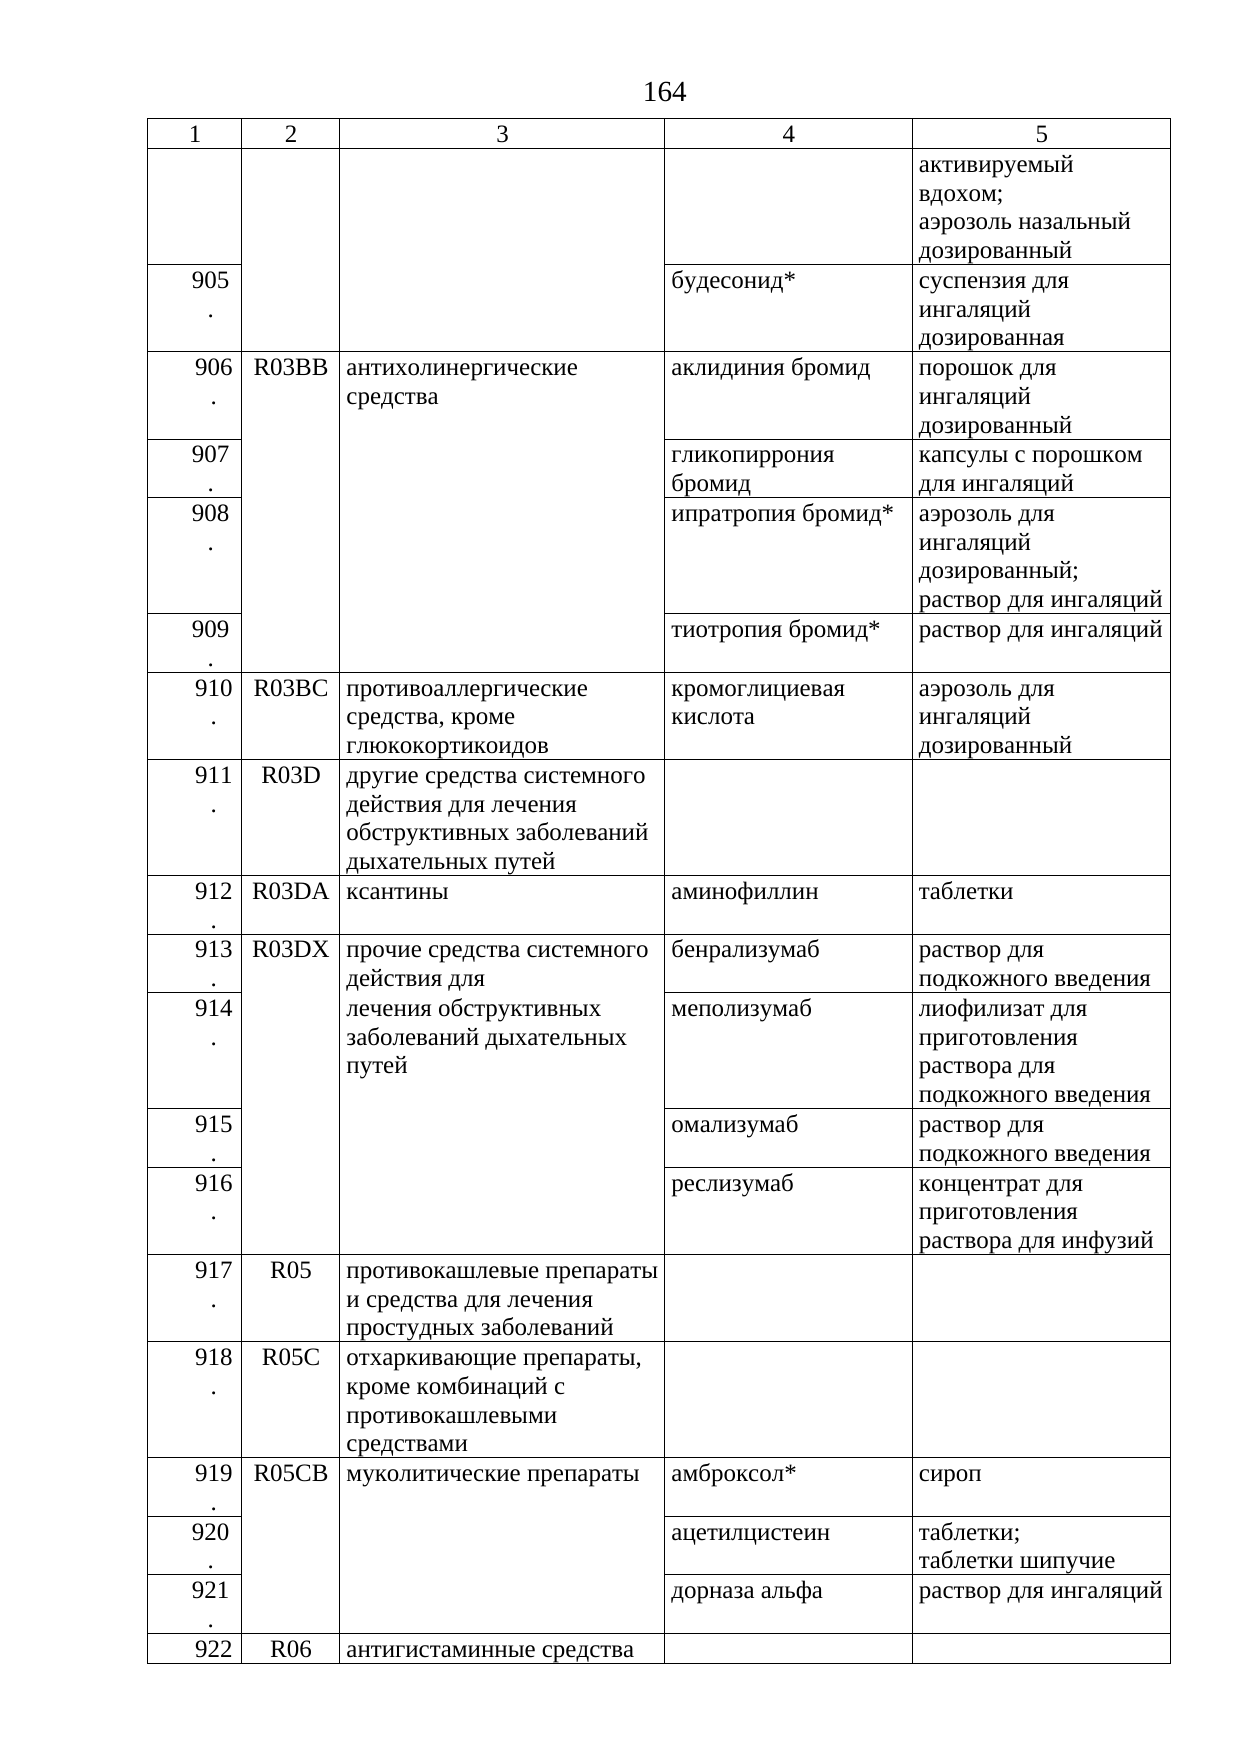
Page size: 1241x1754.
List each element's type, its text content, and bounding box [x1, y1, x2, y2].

table_cell капсулы с порошком для ингаляций [913, 440, 1170, 497]
table_cell [148, 1634, 241, 1663]
table_cell ацетилцистеин [665, 1517, 912, 1574]
table_cell муколитические препараты [340, 1458, 664, 1633]
table_cell меполизумаб [665, 993, 912, 1108]
table_cell другие средства системного действия для лечения обструктивных заболеваний дыхательных путей [340, 760, 664, 875]
table_cell [148, 440, 241, 497]
table_cell [148, 498, 241, 613]
table_cell R05C [242, 1342, 339, 1457]
table_cell [148, 149, 241, 264]
table_cell R03DX [242, 935, 339, 992]
table_cell тиотропия бромид* [665, 614, 912, 672]
table_cell лечения обструктивных заболеваний дыхательных путей [340, 992, 664, 1108]
table_cell [913, 1342, 1170, 1457]
table_cell раствор для ингаляций [913, 614, 1170, 672]
table_cell ипратропия бромид* [665, 498, 912, 613]
table_cell суспензия для ингаляций дозированная [913, 265, 1170, 351]
table_cell таблетки [913, 876, 1170, 933]
table_header 3 [340, 119, 664, 148]
table_cell [148, 1168, 241, 1254]
table_cell [665, 1342, 912, 1457]
table_cell порошок для ингаляций дозированный [913, 352, 1170, 438]
table_cell раствор для подкожного введения [913, 1109, 1170, 1167]
table_cell противокашлевые препараты и средства для лечения простудных заболеваний [340, 1255, 664, 1341]
table_cell [242, 1108, 339, 1254]
table_cell [340, 1108, 664, 1254]
table_cell [242, 149, 339, 351]
table_cell аэрозоль для ингаляций дозированный; раствор для ингаляций [913, 498, 1170, 613]
table_cell [148, 1109, 241, 1167]
table_cell [148, 1342, 241, 1457]
table_cell [148, 935, 241, 992]
table_cell [913, 1634, 1170, 1663]
table_cell бенрализумаб [665, 935, 912, 992]
table_cell аклидиния бромид [665, 352, 912, 438]
table_cell омализумаб [665, 1109, 912, 1167]
table_header 4 [665, 119, 912, 148]
table_cell [242, 992, 339, 1108]
table_cell [913, 760, 1170, 875]
table_cell дорназа альфа [665, 1575, 912, 1633]
table_cell амброксол* [665, 1458, 912, 1516]
table_cell аэрозоль для ингаляций дозированный [913, 673, 1170, 759]
table_cell R05 [242, 1255, 339, 1341]
table_cell [148, 876, 241, 933]
table_cell [665, 1255, 912, 1341]
table_cell [913, 1255, 1170, 1341]
table_cell раствор для ингаляций [913, 1575, 1170, 1633]
table_cell [148, 352, 241, 438]
table_cell реслизумаб [665, 1168, 912, 1254]
table_cell [148, 1458, 241, 1516]
table_cell R03DА [242, 876, 339, 933]
table_header 5 [913, 119, 1170, 148]
table_cell ксантины [340, 876, 664, 933]
table_cell [665, 149, 912, 264]
table_cell лиофилизат для приготовления раствора для подкожного введения [913, 993, 1170, 1108]
table_header 2 [242, 119, 339, 148]
table_cell антихолинергические средства [340, 352, 664, 672]
table_cell кромоглициевая кислота [665, 673, 912, 759]
table_cell сироп [913, 1458, 1170, 1516]
table_cell [148, 614, 241, 672]
table_cell концентрат для приготовления раствора для инфузий [913, 1168, 1170, 1254]
table_cell будесонид* [665, 265, 912, 351]
table_cell R05CB [242, 1458, 339, 1633]
table_cell отхаркивающие препараты, кроме комбинаций с противокашлевыми средствами [340, 1342, 664, 1457]
table_cell аминофиллин [665, 876, 912, 933]
table_cell [665, 760, 912, 875]
table_cell [665, 1634, 912, 1663]
table_cell R03BC [242, 673, 339, 759]
table_cell таблетки; таблетки шипучие [913, 1517, 1170, 1574]
table_cell [148, 265, 241, 351]
table_cell [148, 760, 241, 875]
table_cell [148, 1255, 241, 1341]
table_cell [148, 673, 241, 759]
table_cell антигистаминные средства [340, 1634, 664, 1663]
table_header 1 [148, 119, 241, 148]
table_cell [148, 1517, 241, 1574]
table_cell R03D [242, 760, 339, 875]
table_cell активируемый вдохом; аэрозоль назальный дозированный [913, 149, 1170, 264]
table_cell раствор для подкожного введения [913, 935, 1170, 992]
table_cell гликопиррония бромид [665, 440, 912, 497]
table_cell противоаллергические средства, кроме глюкокортикоидов [340, 673, 664, 759]
table_cell прочие средства системного действия для [340, 935, 664, 992]
table_cell R03BB [242, 352, 339, 672]
table_cell R06 [242, 1634, 339, 1663]
table_cell [148, 1575, 241, 1633]
table_cell [148, 993, 241, 1108]
table_cell [340, 149, 664, 351]
